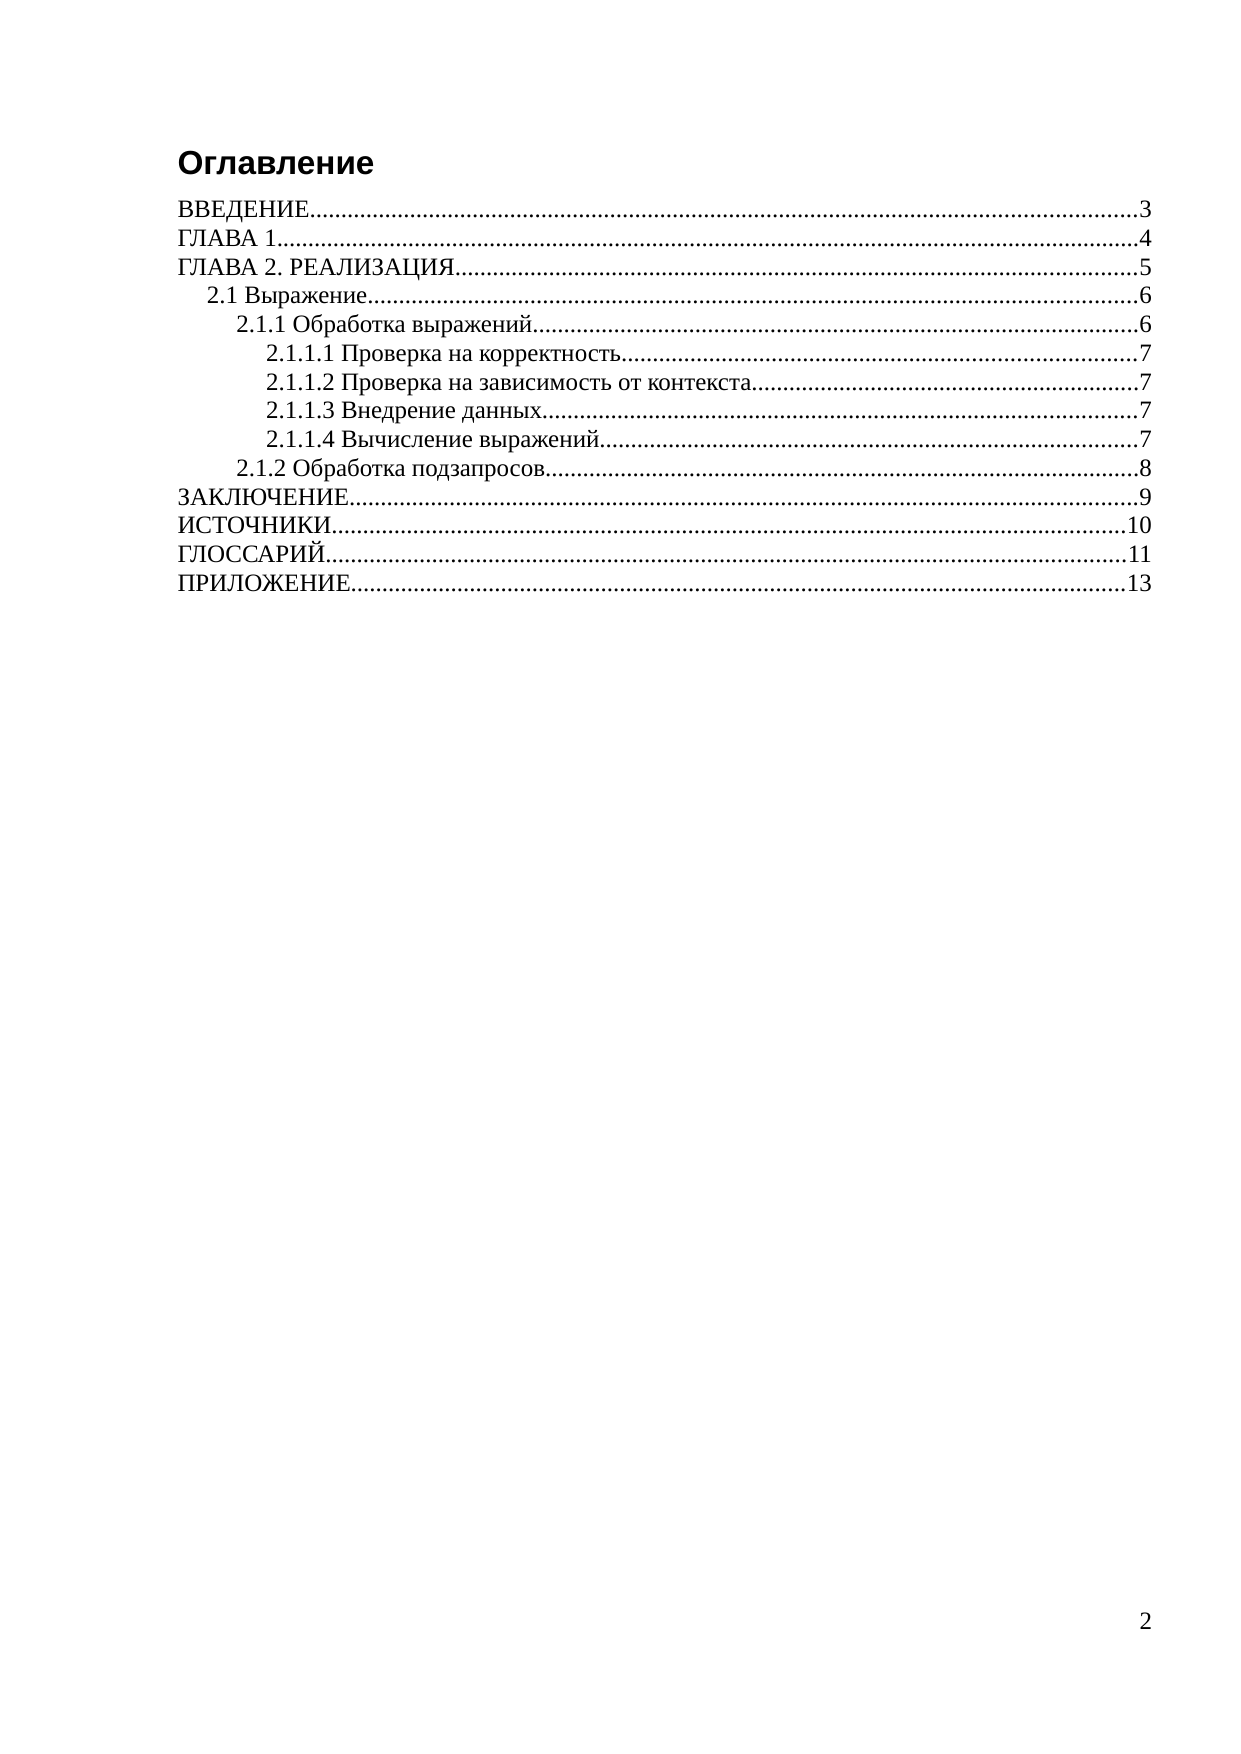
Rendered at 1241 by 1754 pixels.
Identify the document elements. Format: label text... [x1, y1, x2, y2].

text 2.1.1.1 Проверка на корректность 7 [266, 338, 1152, 367]
text 2.1.1.3 Внедрение данных 7 [266, 395, 1152, 424]
text 2.1.2 Обработка подзапросов 8 [236, 453, 1152, 482]
text 2.1.1 Обработка выражений 6 [236, 309, 1152, 338]
text 2.1.1.2 Проверка на зависимость от контекста 7 [266, 367, 1152, 395]
subtitle Оглавление [177, 143, 1152, 182]
text ВВЕДЕНИЕ 3 [177, 194, 1152, 223]
text 2.1 Выражение 6 [207, 280, 1152, 309]
text ИСТОЧНИКИ 10 [177, 510, 1152, 539]
text 2.1.1.4 Вычисление выражений 7 [266, 424, 1152, 453]
text ГЛОССАРИЙ 11 [177, 539, 1152, 568]
text ПРИЛОЖЕНИЕ 13 [177, 568, 1152, 597]
text ГЛАВА 1. 4 [177, 223, 1152, 252]
text ГЛАВА 2. РЕАЛИЗАЦИЯ 5 [177, 252, 1152, 280]
text ЗАКЛЮЧЕНИЕ 9 [177, 482, 1152, 510]
